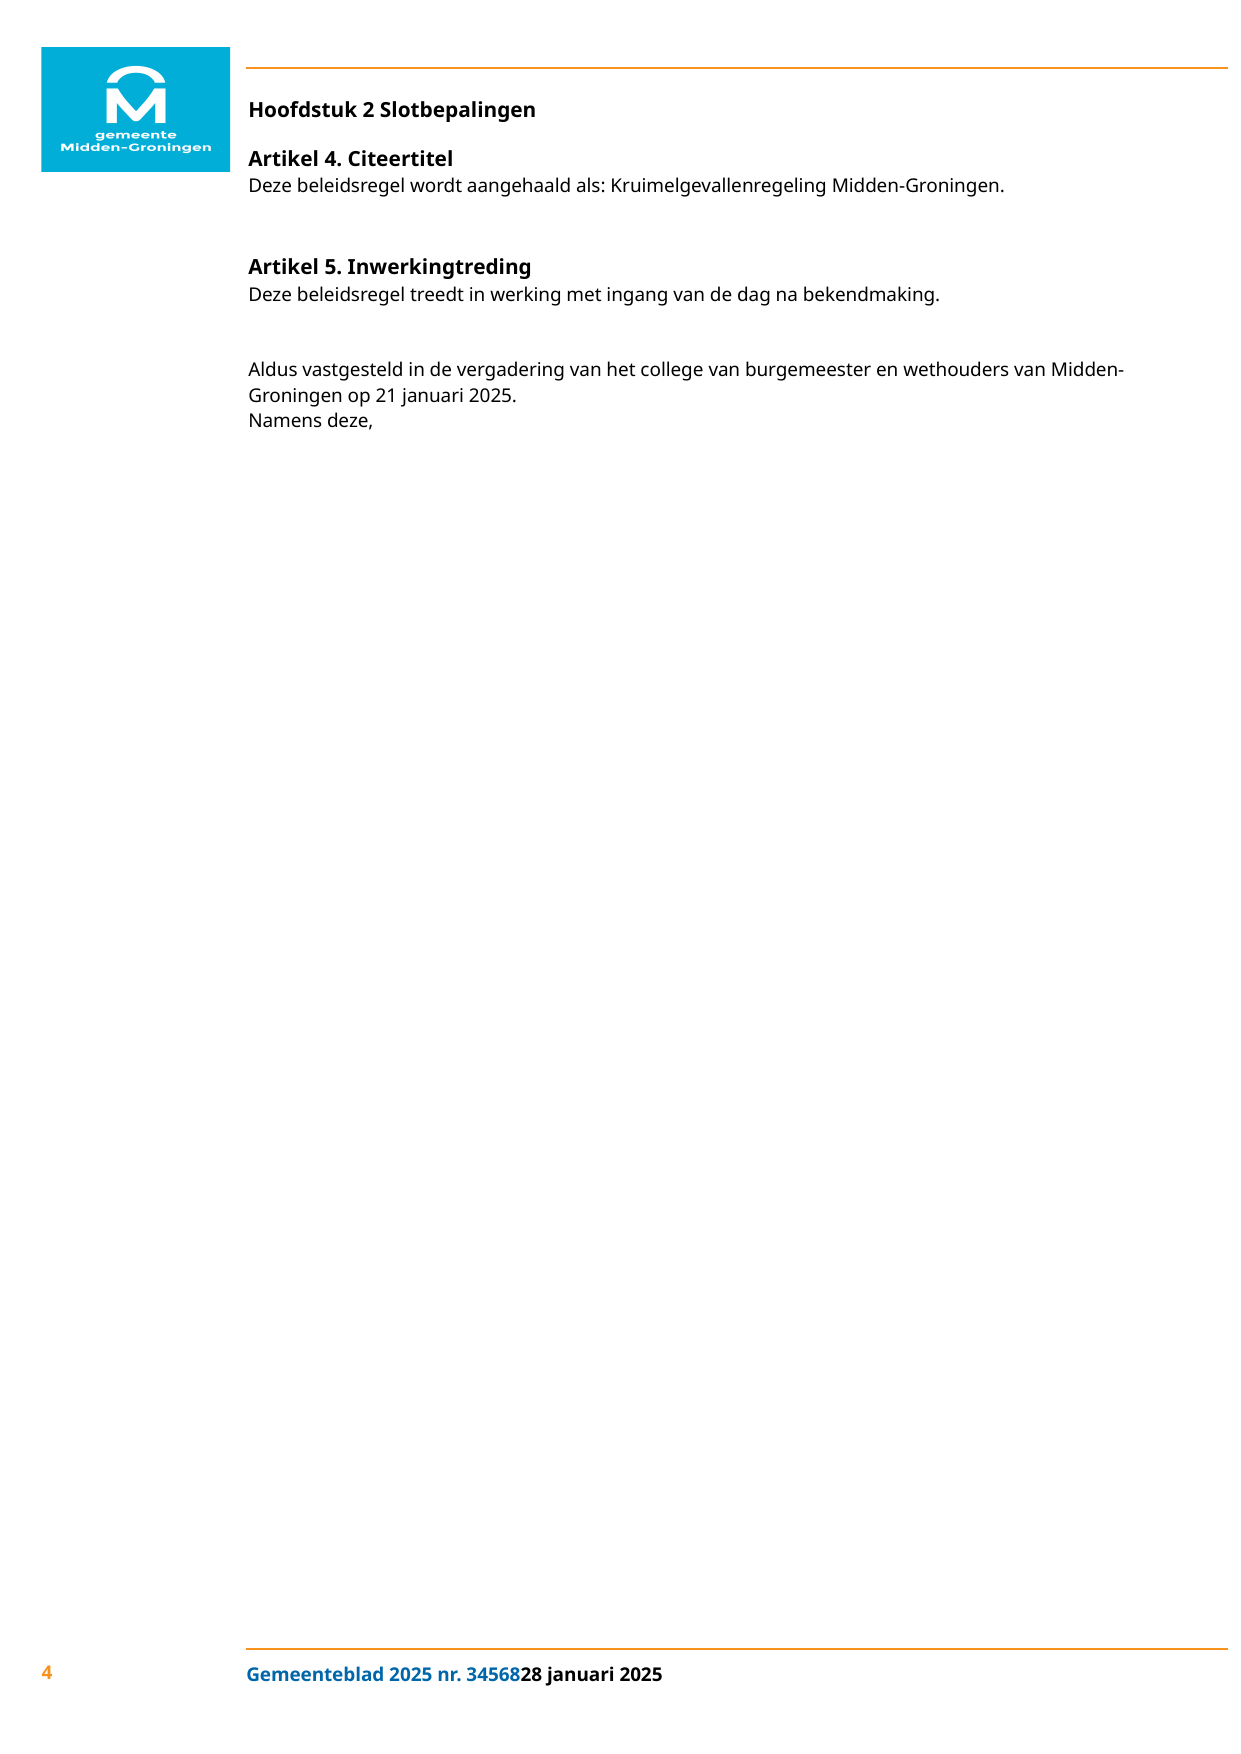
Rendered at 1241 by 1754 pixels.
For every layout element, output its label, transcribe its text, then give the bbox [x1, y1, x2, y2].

text Deze beleidsregel wordt aangehaald als: Kruimelgevallenregeling Midden-Groningen. [248, 172, 1152, 198]
picture [184, 146, 190, 153]
picture [107, 89, 165, 122]
text Artikel 5. Inwerkingtreding [248, 252, 1152, 281]
text Artikel 4. Citeertitel [248, 144, 1152, 172]
text Deze beleidsregel treedt in werking met ingang van de dag na bekendmaking. [248, 281, 1152, 307]
picture [108, 66, 164, 82]
text Namens deze, [248, 408, 1152, 433]
text Hoofdstuk 2 Slotbepalingen [248, 95, 1152, 123]
text Aldus vastgesteld in de vergadering van het college van burgemeester en wethouders van Midden-Groningen op 21 januari 2025. [248, 356, 1152, 408]
